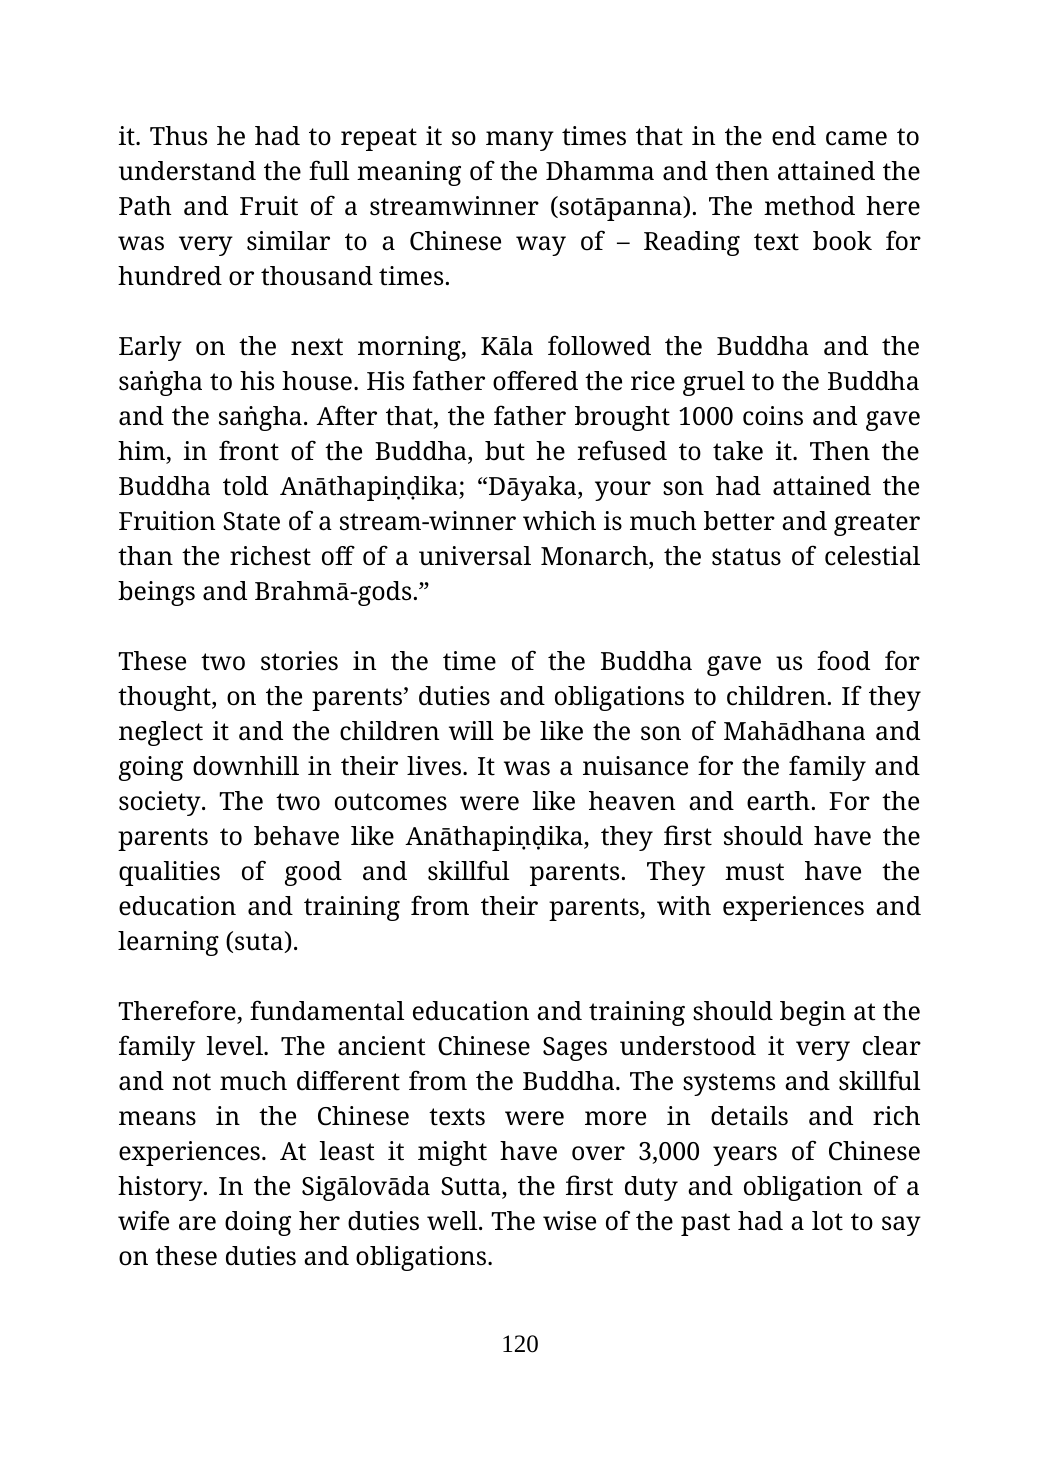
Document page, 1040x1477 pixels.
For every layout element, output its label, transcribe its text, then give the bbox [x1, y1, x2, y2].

text it. Thus he had to repeat it so many times that in the end came to understand the full meaning of the Dhamma and then attained the Path and Fruit of a streamwinner (sotāpanna). The method here was very similar to a Chinese way of – Reading text book for hundred or thousand times. Early on the next morning, Kāla followed the Buddha and the saṅgha to his house. His father offered the rice gruel to the Buddha and the saṅgha. After that, the father brought 1000 coins and gave him, in front of the Buddha, but he refused to take it. Then the Buddha told Anāthapiṇḍika; “Dāyaka, your son had attained the Fruition State of a stream-winner which is much better and greater than the richest off of a universal Monarch, the status of celestial beings and Brahmā-gods.” These two stories in the time of the Buddha gave us food for thought, on the parents’ duties and obligations to children. If they neglect it and the children will be like the son of Mahādhana and going downhill in their lives. It was a nuisance for the family and society. The two outcomes were like heaven and earth. For the parents to behave like Anāthapiṇḍika, they first should have the qualities of good and skillful parents. They must have the education and training from their parents, with experiences and learning (suta). Therefore, fundamental education and training should begin at the family level. The ancient Chinese Sages understood it very clear and not much different from the Buddha. The systems and skillful means in the Chinese texts were more in details and rich experiences. At least it might have over 3,000 years of Chinese history. In the Sigālovāda Sutta, the first duty and obligation of a wife are doing her duties well. The wise of the past had a lot to say on these duties and obligations. [118, 118, 922, 1273]
